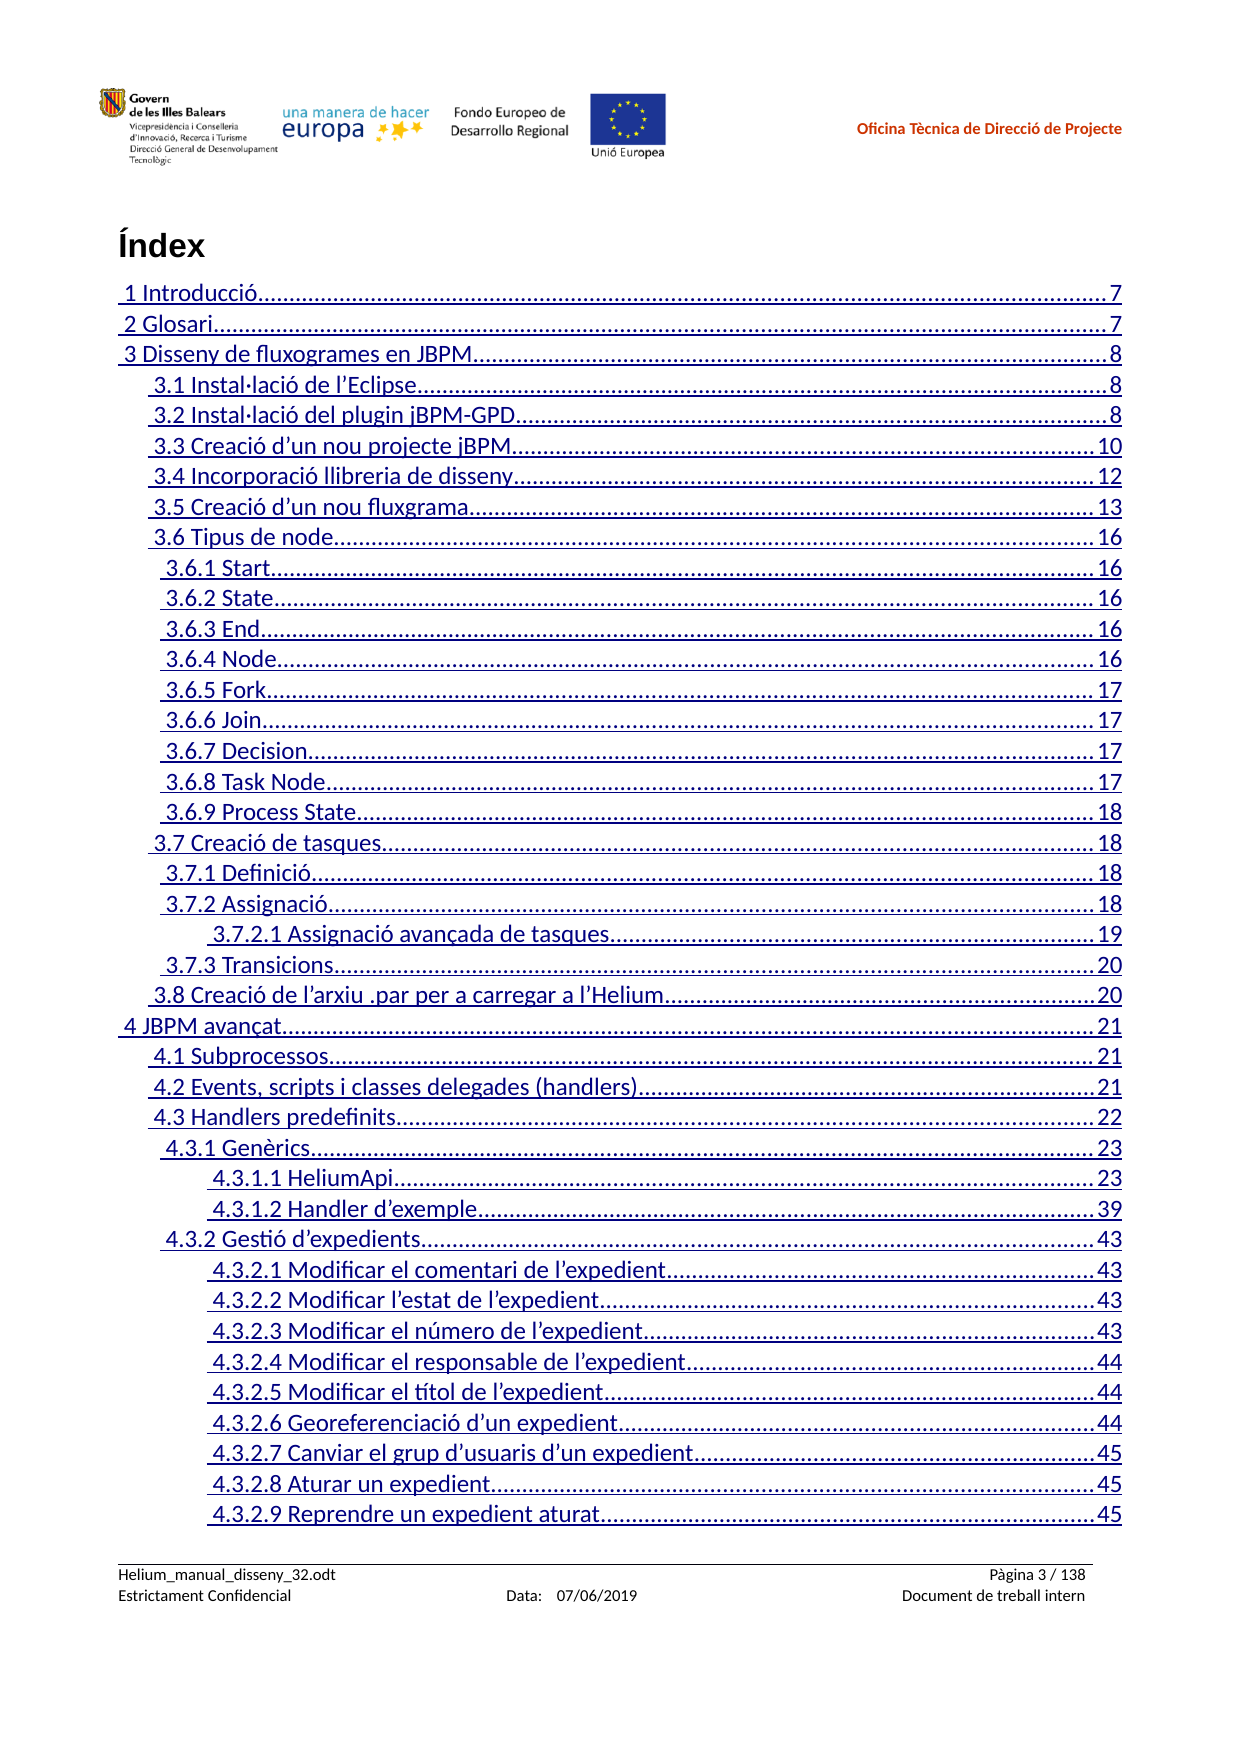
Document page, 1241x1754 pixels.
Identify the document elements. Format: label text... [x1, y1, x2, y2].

text 3.6.5 Fork 17 [160, 674, 1122, 700]
text 4.3.2.4 Modificar el responsable de l’expedient 44 [207, 1346, 1122, 1372]
text 4.1 Subprocessos 21 [148, 1040, 1122, 1066]
text 4.2 Events, scripts i classes delegades (handlers) 21 [148, 1071, 1122, 1097]
text 1 Introducció 7 [118, 277, 1122, 303]
picture [99, 87, 668, 166]
text 4.3.2.7 Canviar el grup d’usuaris d’un expedient 45 [207, 1437, 1122, 1463]
text 3.6.2 State 16 [160, 583, 1122, 609]
text 3.6.7 Decision 17 [160, 735, 1122, 761]
text 3.3 Creació d’un nou projecte jBPM 10 [148, 430, 1122, 456]
text 3.1 Instal·lació de l’Eclipse 8 [148, 369, 1122, 395]
text 4.3.1.1 HeliumApi 23 [207, 1162, 1122, 1189]
text 3.6.6 Join 17 [160, 705, 1122, 731]
text 4.3.1 Genèrics 23 [160, 1132, 1122, 1158]
text 2 Glosari 7 [118, 308, 1122, 334]
text 3.6.3 End 16 [160, 613, 1122, 639]
text 3.6.1 Start 16 [160, 552, 1122, 578]
text 4.3.2.5 Modificar el títol de l’expedient 44 [207, 1376, 1122, 1402]
text 4.3 Handlers predefinits 22 [148, 1101, 1122, 1128]
text 3.7.3 Transicions 20 [160, 949, 1122, 975]
text 4.3.1.2 Handler d’exemple 39 [207, 1193, 1122, 1219]
text 4.3.2.8 Aturar un expedient 45 [207, 1468, 1122, 1494]
text 4.3.2.6 Georeferenciació d’un expedient 44 [207, 1407, 1122, 1433]
subtitle Índex [118, 226, 1122, 265]
text 3.5 Creació d’un nou fluxgrama 13 [148, 491, 1122, 517]
text 4.3.2.3 Modificar el número de l’expedient 43 [207, 1315, 1122, 1341]
text 4.3.2.2 Modificar l’estat de l’expedient 43 [207, 1284, 1122, 1311]
text 4.3.2.1 Modificar el comentari de l’expedient 43 [207, 1254, 1122, 1280]
text 3.7.1 Definició 18 [160, 857, 1122, 883]
text 3.8 Creació de l’arxiu .par per a carregar a l’Helium 20 [148, 979, 1122, 1005]
text 4.3.2.9 Reprendre un expedient aturat 45 [207, 1498, 1122, 1524]
text 4 JBPM avançat 21 [118, 1010, 1122, 1036]
text 3.7.2.1 Assignació avançada de tasques 19 [207, 918, 1122, 944]
text 4.3.2 Gestió d’expedients 43 [160, 1223, 1122, 1250]
text 3.6.4 Node 16 [160, 644, 1122, 670]
text 3.6.9 Process State 18 [160, 796, 1122, 822]
text 3.4 Incorporació llibreria de disseny 12 [148, 461, 1122, 486]
text 3 Disseny de fluxogrames en JBPM 8 [118, 338, 1122, 364]
text 3.6 Tipus de node 16 [148, 522, 1122, 548]
text 3.7.2 Assignació 18 [160, 888, 1122, 914]
text 3.2 Instal·lació del plugin jBPM-GPD 8 [148, 399, 1122, 425]
text 3.7 Creació de tasques 18 [148, 827, 1122, 853]
text 3.6.8 Task Node 17 [160, 766, 1122, 792]
